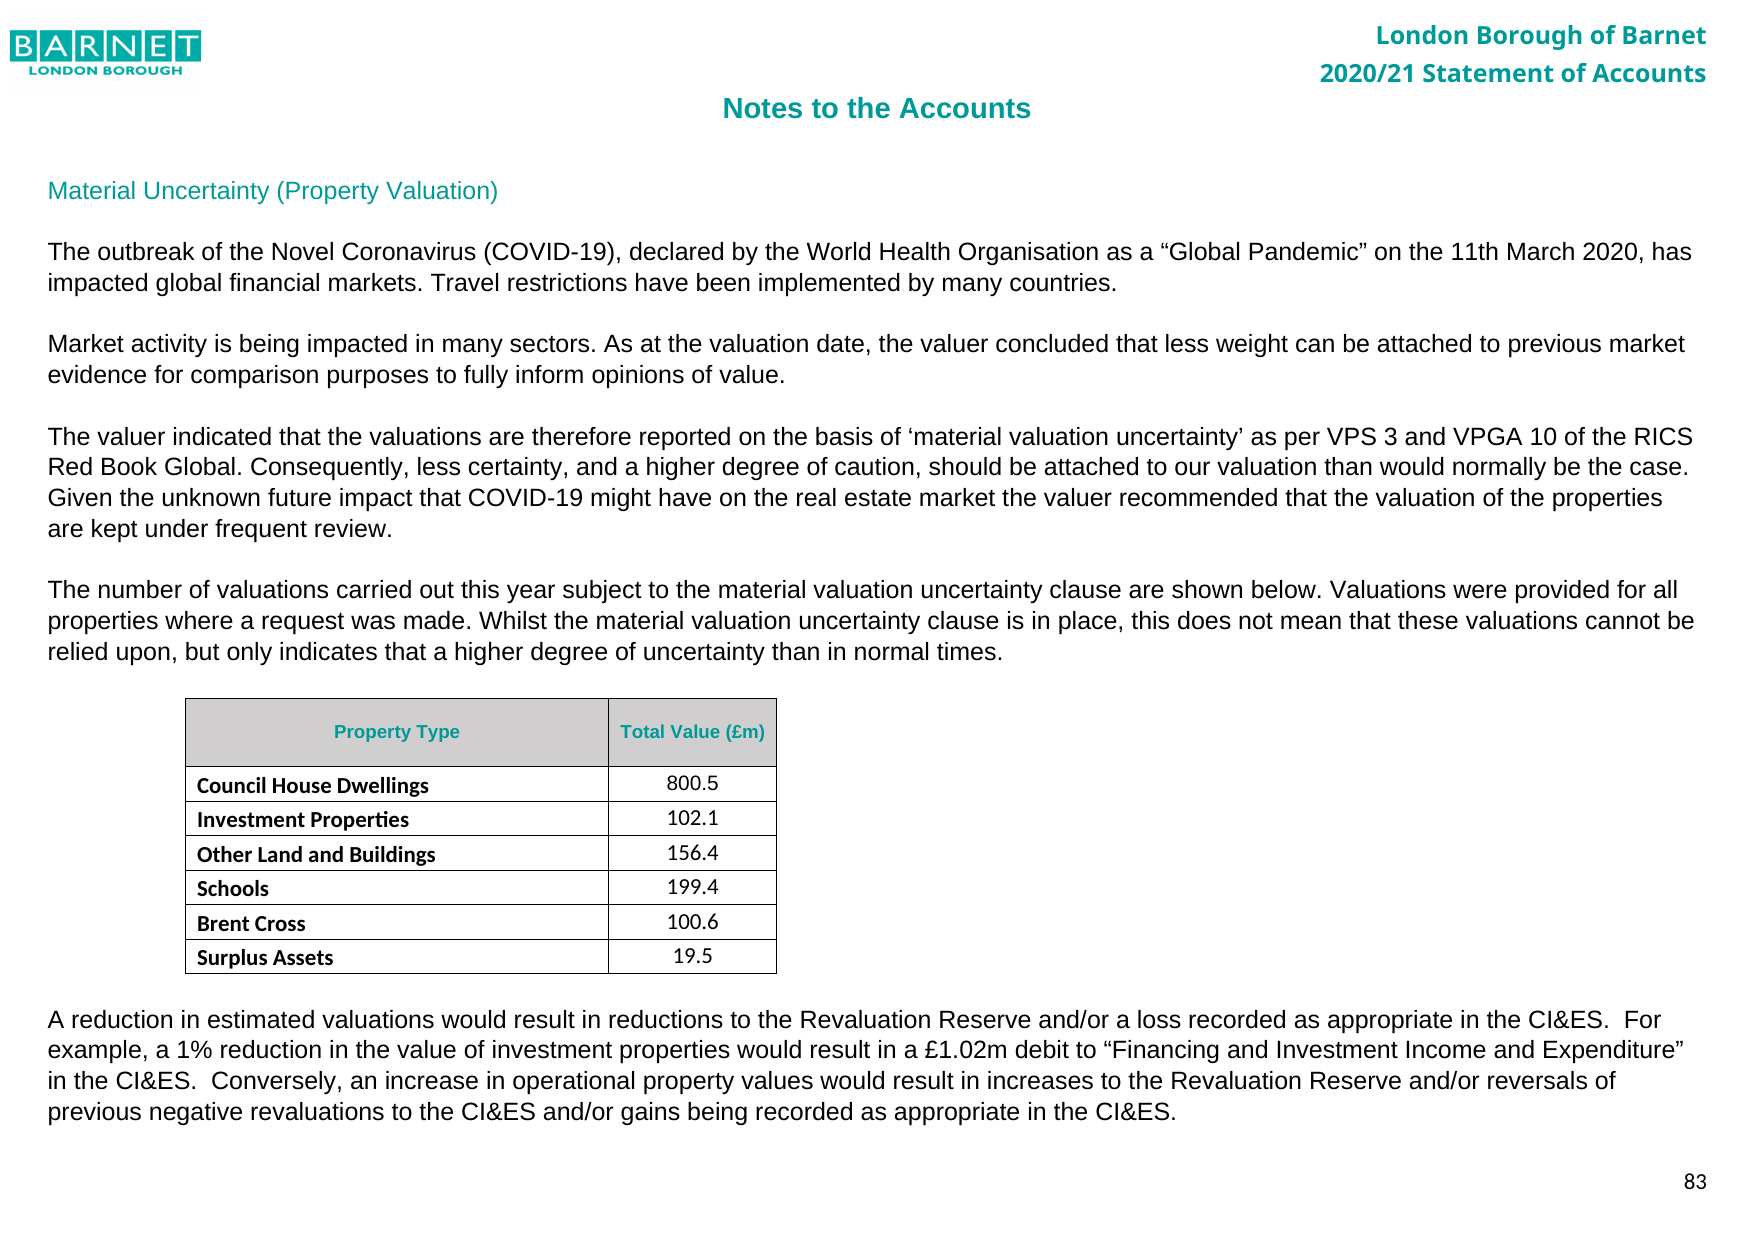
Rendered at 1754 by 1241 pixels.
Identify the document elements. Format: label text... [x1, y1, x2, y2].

table_cell Council House Dwellings [186, 767, 608, 801]
table_cell 800.5 [609, 767, 776, 801]
text Market activity is being impacted in many sectors. As at the valuation date, the valuer concluded that less weight can be attached to previous market evidence for comparison purposes to fully inform opinions of value. [47, 329, 1707, 389]
table_cell 100.6 [609, 905, 776, 938]
subtitle Material Uncertainty (Property Valuation) [47, 176, 1707, 204]
table_cell Schools [186, 871, 608, 904]
text The number of valuations carried out this year subject to the material valuation uncertainty clause are shown below. Valuations were provided for all properties where a request was made. Whilst the material valuation uncertainty clause is in place, this does not mean that these valuations cannot be relied upon, but only indicates that a higher degree of uncertainty than in normal times. [47, 575, 1707, 665]
table_cell 102.1 [609, 802, 776, 835]
text The valuer indicated that the valuations are therefore reported on the basis of ‘material valuation uncertainty’ as per VPS 3 and VPGA 10 of the RICS Red Book Global. Consequently, less certainty, and a higher degree of caution, should be attached to our valuation than would normally be the case. Given the unknown future impact that COVID-19 might have on the real estate market the valuer recommended that the valuation of the properties are kept under frequent review. [47, 422, 1707, 542]
table_cell Other Land and Buildings [186, 836, 608, 869]
table_header Property Type [186, 699, 608, 766]
table_cell 199.4 [609, 871, 776, 904]
table_cell Surplus Assets [186, 940, 608, 973]
table_cell 156.4 [609, 836, 776, 869]
text The outbreak of the Novel Coronavirus (COVID-19), declared by the World Health Organisation as a “Global Pandemic” on the 11th March 2020, has impacted global financial markets. Travel restrictions have been implemented by many countries. [47, 237, 1707, 297]
text A reduction in estimated valuations would result in reductions to the Revaluation Reserve and/or a loss recorded as appropriate in the CI&ES. For example, a 1% reduction in the value of investment properties would result in a £1.02m debit to “Financing and Investment Income and Expenditure” in the CI&ES. Conversely, an increase in operational property values would result in increases to the Revaluation Reserve and/or reversals of previous negative revaluations to the CI&ES and/or gains being recorded as appropriate in the CI&ES. [47, 1005, 1707, 1126]
table_cell 19.5 [609, 940, 776, 973]
table_cell Brent Cross [186, 905, 608, 938]
table_cell Investment Properties [186, 802, 608, 835]
table_header Total Value (£m) [609, 699, 776, 766]
